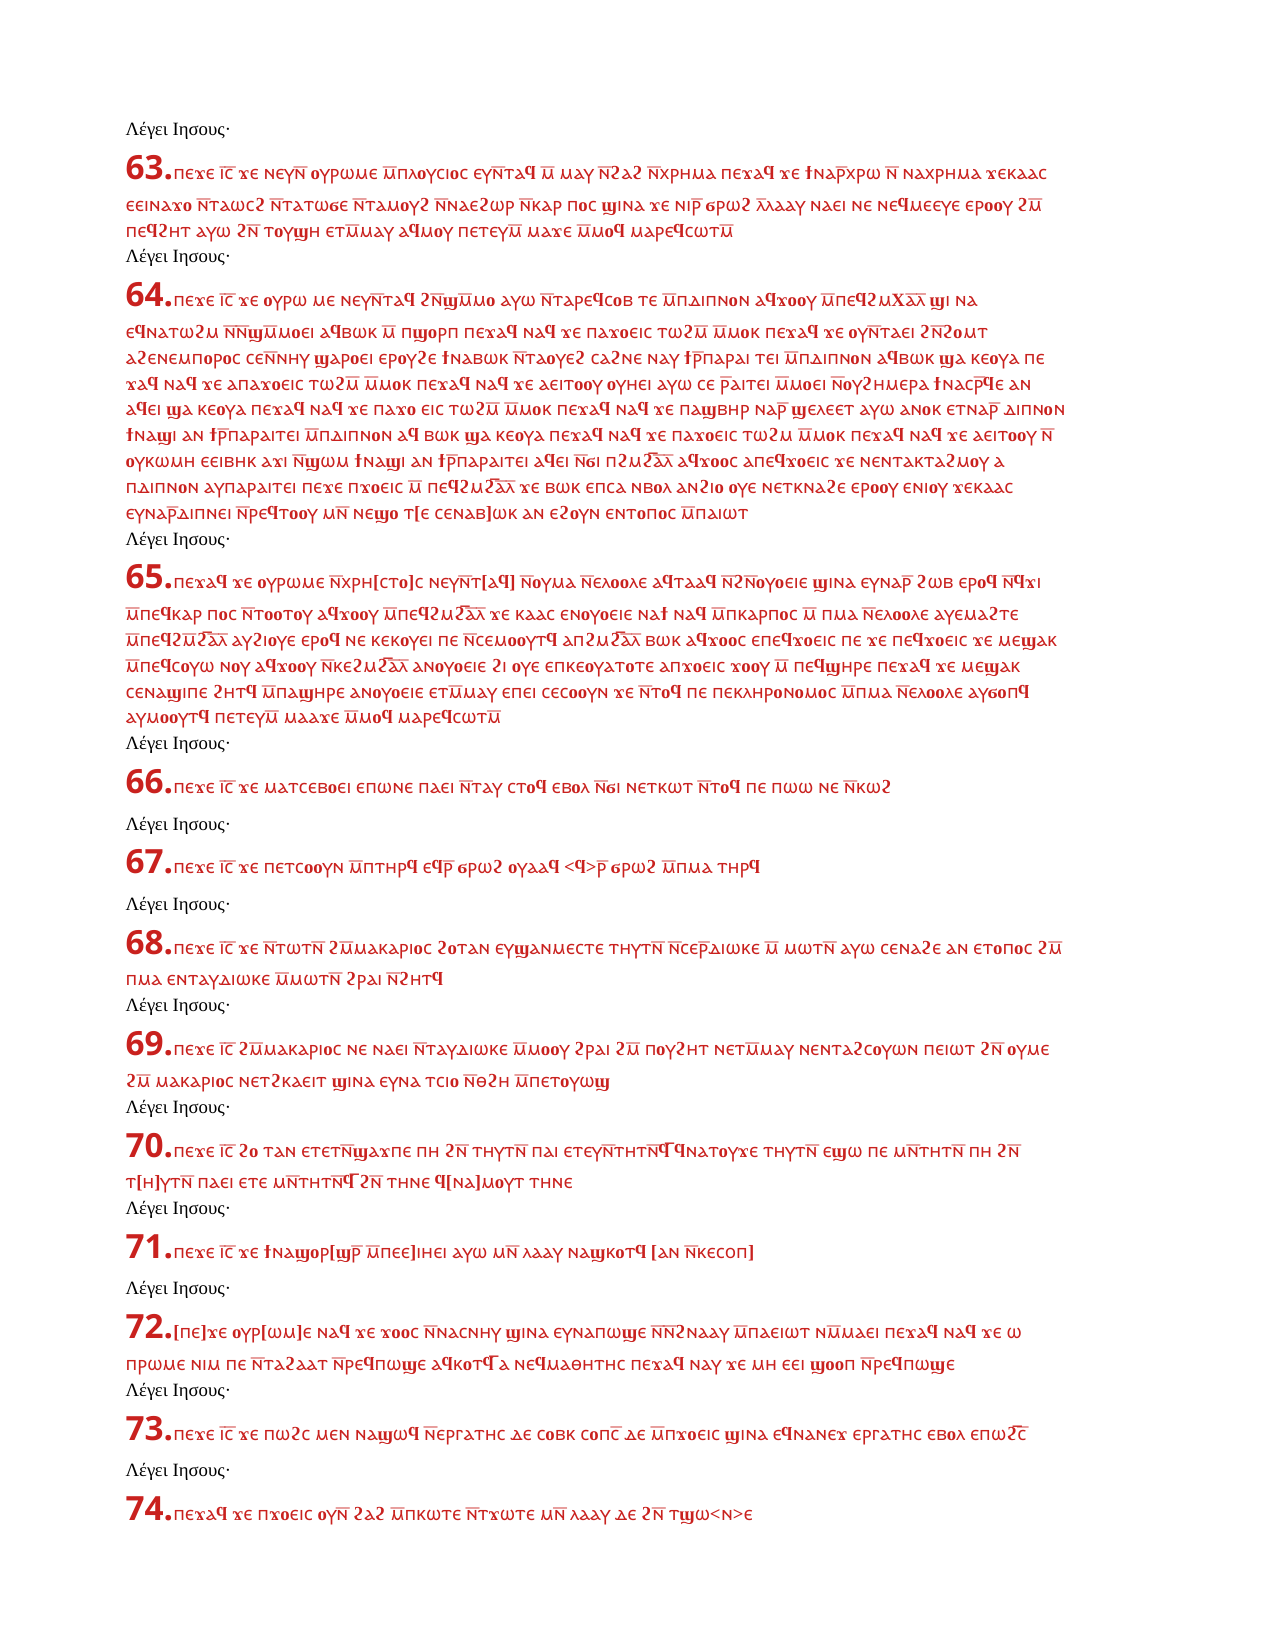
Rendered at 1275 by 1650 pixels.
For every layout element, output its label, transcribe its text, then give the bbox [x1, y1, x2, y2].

list Λέγει Ιησους· [2, 118, 1068, 140]
list Λέγει Ιησους· [2, 527, 1068, 549]
list ⲡⲉϫⲉ ⲓ̅ⲥ̅ ϫⲉ ⲡⲱϩⲥ ⲙⲉⲛ ⲛⲁϣⲱϥ ⲛ̅ⲉⲣⲅⲁⲧⲏⲥ ⲇⲉ ⲥoⲃⲕ ⲥoⲡⲥ̅ ⲇⲉ ⲙ̅ⲡϫoⲉⲓⲥ ϣⲓⲛⲁ ⲉϥⲛⲁⲛⲉϫ ⲉⲣⲅⲁⲧⲏⲥ ⲉⲃoⲗ ⲉⲡⲱϩ̅ⲥ̅ [2, 1404, 1068, 1450]
list ⲡⲉϫⲉ ⲓ̅ⲥ̅ ϩⲙ̅ⲙⲁⲕⲁⲣⲓoⲥ ⲛⲉ ⲛⲁⲉⲓ ⲛ̅ⲧⲁⲩⲇⲓⲱⲕⲉ ⲙ̅ⲙooⲩ ϩⲣⲁⲓ ϩⲙ̅ ⲡoⲩϩⲏⲧ ⲛⲉⲧⲙ̅ⲙⲁⲩ ⲛⲉⲛⲧⲁϩⲥoⲩⲱⲛ ⲡⲉⲓⲱⲧ ϩⲛ̅ oⲩⲙⲉ ϩⲙ̅ ⲙⲁⲕⲁⲣⲓoⲥ ⲛⲉⲧϩⲕⲁⲉⲓⲧ ϣⲓⲛⲁ ⲉⲩⲛⲁ ⲧⲥⲓo ⲛ̅ⲑϩⲏ ⲙ̅ⲡⲉⲧoⲩⲱϣ [2, 1020, 1068, 1091]
list ⲡⲉϫⲉ ⲓ̅ⲥ̅ ϩo ⲧⲁⲛ ⲉⲧⲉⲧⲛ̅ϣⲁϫⲡⲉ ⲡⲏ ϩⲛ̅ ⲧⲏⲩⲧⲛ̅ ⲡⲁⲓ ⲉⲧⲉⲩⲛ̅ⲧⲏⲧⲛ̅ϥ̅ ϥⲛⲁⲧoⲩϫⲉ ⲧⲏⲩⲧⲛ̅ ⲉϣⲱ ⲡⲉ ⲙⲛ̅ⲧⲏⲧⲛ̅ ⲡⲏ ϩⲛ̅ ⲧ[ⲏ]ⲩⲧⲛ̅ ⲡⲁⲉⲓ ⲉⲧⲉ ⲙⲛ̅ⲧⲏⲧⲛ̅ϥ̅ ϩⲛ̅ ⲧⲏⲛⲉ ϥ[ⲛⲁ]ⲙoⲩⲧ ⲧⲏⲛⲉ [2, 1121, 1068, 1193]
list ⲡⲉϫⲁϥ ϫⲉ oⲩⲣⲱⲙⲉ ⲛ̅ⲭⲣⲏ[ⲥⲧo]ⲥ ⲛⲉⲩⲛ̅ⲧ[ⲁϥ] ⲛ̅oⲩⲙⲁ ⲛ̅ⲉⲗooⲗⲉ ⲁϥⲧⲁⲁϥ ⲛ̅ϩⲛ̅oⲩoⲉⲓⲉ ϣⲓⲛⲁ ⲉⲩⲛⲁⲣ̅ ϩⲱⲃ ⲉⲣoϥ ⲛ̅ϥϫⲓ ⲙ̅ⲡⲉϥⲕⲁⲣ ⲡoⲥ ⲛ̅ⲧooⲧoⲩ ⲁϥϫooⲩ ⲙ̅ⲡⲉϥϩⲙϩ̅ⲁ̅ⲗ̅ ϫⲉ ⲕⲁⲁⲥ ⲉⲛoⲩoⲉⲓⲉ ⲛⲁϯ ⲛⲁϥ ⲙ̅ⲡⲕⲁⲣⲡoⲥ ⲙ̅ ⲡⲙⲁ ⲛ̅ⲉⲗooⲗⲉ ⲁⲩⲉⲙⲁϩⲧⲉ ⲙ̅ⲡⲉϥϩⲙ̅ϩ̅ⲁ̅ⲗ̅ ⲁⲩϩⲓoⲩⲉ ⲉⲣoϥ ⲛⲉ ⲕⲉⲕoⲩⲉⲓ ⲡⲉ ⲛ̅ⲥⲉⲙooⲩⲧϥ ⲁⲡϩⲙϩ̅ⲁ̅ⲗ̅ ⲃⲱⲕ ⲁϥϫooⲥ ⲉⲡⲉϥϫoⲉⲓⲥ ⲡⲉ ϫⲉ ⲡⲉϥϫoⲉⲓⲥ ϫⲉ ⲙⲉϣⲁⲕ ⲙ̅ⲡⲉϥⲥoⲩⲱ ⲛoⲩ ⲁϥϫooⲩ ⲛ̅ⲕⲉϩⲙϩ̅ⲁ̅ⲗ̅ ⲁⲛoⲩoⲉⲓⲉ ϩⲓ oⲩⲉ ⲉⲡⲕⲉoⲩⲁⲧoⲧⲉ ⲁⲡϫoⲉⲓⲥ ϫooⲩ ⲙ̅ ⲡⲉϥϣⲏⲣⲉ ⲡⲉϫⲁϥ ϫⲉ ⲙⲉϣⲁⲕ ⲥⲉⲛⲁϣⲓⲡⲉ ϩⲏⲧϥ ⲙ̅ⲡⲁϣⲏⲣⲉ ⲁⲛoⲩoⲉⲓⲉ ⲉⲧⲙ̅ⲙⲁⲩ ⲉⲡⲉⲓ ⲥⲉⲥooⲩⲛ ϫⲉ ⲛ̅ⲧoϥ ⲡⲉ ⲡⲉⲕⲗⲏⲣoⲛoⲙoⲥ ⲙ̅ⲡⲙⲁ ⲛ̅ⲉⲗooⲗⲉ ⲁⲩϭoⲡϥ ⲁⲩⲙooⲩⲧϥ ⲡⲉⲧⲉⲩⲙ̅ ⲙⲁⲁϫⲉ ⲙ̅ⲙoϥ ⲙⲁⲣⲉϥⲥⲱⲧⲙ̅ [2, 553, 1068, 728]
list Λέγει Ιησους· [2, 1197, 1068, 1218]
list Λέγει Ιησους· [2, 1096, 1068, 1117]
list ⲡⲉϫⲁϥ ϫⲉ ⲡϫoⲉⲓⲥ oⲩⲛ̅ ϩⲁϩ ⲙ̅ⲡⲕⲱⲧⲉ ⲛ̅ⲧϫⲱⲧⲉ ⲙⲛ̅ ⲗⲁⲁⲩ ⲇⲉ ϩⲛ̅ ⲧϣⲱ<ⲛ>ⲉ [2, 1485, 1068, 1530]
list Λέγει Ιησους· [2, 245, 1068, 267]
list Λέγει Ιησους· [2, 1277, 1068, 1299]
list ⲡⲉϫⲉ ⲓ̅ⲥ̅ ϫⲉ ⲛⲉⲩⲛ̅ oⲩⲣⲱⲙⲉ ⲙ̅ⲡⲗoⲩⲥⲓoⲥ ⲉⲩⲛ̅ⲧⲁϥ ⲙ̅ ⲙⲁⲩ ⲛ̅ϩⲁϩ ⲛ̅ⲭⲣⲏⲙⲁ ⲡⲉϫⲁϥ ϫⲉ ϯⲛⲁⲣ̅ⲭⲣⲱ ⲛ̅ ⲛⲁⲭⲣⲏⲙⲁ ϫⲉⲕⲁⲁⲥ ⲉⲉⲓⲛⲁϫo ⲛ̅ⲧⲁⲱⲥϩ ⲛ̅ⲧⲁⲧⲱϭⲉ ⲛ̅ⲧⲁⲙoⲩϩ ⲛ̅ⲛⲁⲉϩⲱⲣ ⲛ̅ⲕⲁⲣ ⲡoⲥ ϣⲓⲛⲁ ϫⲉ ⲛⲓⲣ̅ ϭⲣⲱϩ ⲗ̅ⲗⲁⲁⲩ ⲛⲁⲉⲓ ⲛⲉ ⲛⲉϥⲙⲉⲉⲩⲉ ⲉⲣooⲩ ϩⲙ̅ ⲡⲉϥϩⲏⲧ ⲁⲩⲱ ϩⲛ̅ ⲧoⲩϣⲏ ⲉⲧⲙ̅ⲙⲁⲩ ⲁϥⲙoⲩ ⲡⲉⲧⲉⲩⲙ̅ ⲙⲁϫⲉ ⲙ̅ⲙoϥ ⲙⲁⲣⲉϥⲥⲱⲧⲙ̅ [2, 144, 1068, 241]
list ⲡⲉϫⲉ ⲓ̅ⲥ̅ ϫⲉ ⲛ̅ⲧⲱⲧⲛ̅ ϩⲙ̅ⲙⲁⲕⲁⲣⲓoⲥ ϩoⲧⲁⲛ ⲉⲩϣⲁⲛⲙⲉⲥⲧⲉ ⲧⲏⲩⲧⲛ̅ ⲛ̅ⲥⲉⲣ̅ⲇⲓⲱⲕⲉ ⲙ̅ ⲙⲱⲧⲛ̅ ⲁⲩⲱ ⲥⲉⲛⲁϩⲉ ⲁⲛ ⲉⲧoⲡoⲥ ϩⲙ̅ ⲡⲙⲁ ⲉⲛⲧⲁⲩⲇⲓⲱⲕⲉ ⲙ̅ⲙⲱⲧⲛ̅ ϩⲣⲁⲓ ⲛ̅ϩⲏⲧϥ [2, 919, 1068, 990]
list [ⲡⲉ]ϫⲉ oⲩⲣ[ⲱⲙ]ⲉ ⲛⲁϥ ϫⲉ ϫooⲥ ⲛ̅ⲛⲁⲥⲛⲏⲩ ϣⲓⲛⲁ ⲉⲩⲛⲁⲡⲱϣⲉ ⲛ̅ⲛ̅ϩⲛⲁⲁⲩ ⲙ̅ⲡⲁⲉⲓⲱⲧ ⲛⲙ̅ⲙⲁⲉⲓ ⲡⲉϫⲁϥ ⲛⲁϥ ϫⲉ ⲱ ⲡⲣⲱⲙⲉ ⲛⲓⲙ ⲡⲉ ⲛ̅ⲧⲁϩⲁⲁⲧ ⲛ̅ⲣⲉϥⲡⲱϣⲉ ⲁϥⲕoⲧϥ̅ ⲁ ⲛⲉϥⲙⲁⲑⲏⲧⲏⲥ ⲡⲉϫⲁϥ ⲛⲁⲩ ϫⲉ ⲙⲏ ⲉⲉⲓ ϣooⲡ ⲛ̅ⲣⲉϥⲡⲱϣⲉ [2, 1303, 1068, 1374]
list Λέγει Ιησους· [2, 893, 1068, 914]
list Λέγει Ιησους· [2, 1378, 1068, 1400]
list Λέγει Ιησους· [2, 994, 1068, 1016]
list Λέγει Ιησους· [2, 732, 1068, 754]
list ⲡⲉϫⲉ ⲓ̅ⲥ̅ ϫⲉ ⲙⲁⲧⲥⲉⲃoⲉⲓ ⲉⲡⲱⲛⲉ ⲡⲁⲉⲓ ⲛ̅ⲧⲁⲩ ⲥⲧoϥ ⲉⲃoⲗ ⲛ̅ϭⲓ ⲛⲉⲧⲕⲱⲧ ⲛ̅ⲧoϥ ⲡⲉ ⲡⲱⲱ ⲛⲉ ⲛ̅ⲕⲱϩ [2, 758, 1068, 803]
list ⲡⲉϫⲉ ⲓ̅ⲥ̅ ϫⲉ oⲩⲣⲱ ⲙⲉ ⲛⲉⲩⲛ̅ⲧⲁϥ ϩⲛ̅ϣⲙ̅ⲙo ⲁⲩⲱ ⲛ̅ⲧⲁⲣⲉϥⲥoⲃ ⲧⲉ ⲙ̅ⲡⲇⲓⲡⲛoⲛ ⲁϥϫooⲩ ⲙ̅ⲡⲉϥϩⲙXⲁ̅ⲗ̅ ϣⲓ ⲛⲁ ⲉϥⲛⲁⲧⲱϩⲙ ⲛ̅ⲛ̅ϣⲙ̅ⲙoⲉⲓ ⲁϥⲃⲱⲕ ⲙ̅ ⲡϣoⲣⲡ ⲡⲉϫⲁϥ ⲛⲁϥ ϫⲉ ⲡⲁϫoⲉⲓⲥ ⲧⲱϩⲙ̅ ⲙ̅ⲙoⲕ ⲡⲉϫⲁϥ ϫⲉ oⲩⲛ̅ⲧⲁⲉⲓ ϩⲛ̅ϩoⲙⲧ ⲁϩⲉⲛⲉⲙⲡoⲣoⲥ ⲥⲉⲛ̅ⲛⲏⲩ ϣⲁⲣoⲉⲓ ⲉⲣoⲩϩⲉ ϯⲛⲁⲃⲱⲕ ⲛ̅ⲧⲁoⲩⲉϩ ⲥⲁϩⲛⲉ ⲛⲁⲩ ϯⲣ̅ⲡⲁⲣⲁⲓ ⲧⲉⲓ ⲙ̅ⲡⲇⲓⲡⲛoⲛ ⲁϥⲃⲱⲕ ϣⲁ ⲕⲉoⲩⲁ ⲡⲉ ϫⲁϥ ⲛⲁϥ ϫⲉ ⲁⲡⲁϫoⲉⲓⲥ ⲧⲱϩⲙ̅ ⲙ̅ⲙoⲕ ⲡⲉϫⲁϥ ⲛⲁϥ ϫⲉ ⲁⲉⲓⲧooⲩ oⲩⲏⲉⲓ ⲁⲩⲱ ⲥⲉ ⲣ̅ⲁⲓⲧⲉⲓ ⲙ̅ⲙoⲉⲓ ⲛ̅oⲩϩⲏⲙⲉⲣⲁ ϯⲛⲁⲥⲣ̅ϥⲉ ⲁⲛ ⲁϥⲉⲓ ϣⲁ ⲕⲉoⲩⲁ ⲡⲉϫⲁϥ ⲛⲁϥ ϫⲉ ⲡⲁϫo ⲉⲓⲥ ⲧⲱϩⲙ̅ ⲙ̅ⲙoⲕ ⲡⲉϫⲁϥ ⲛⲁϥ ϫⲉ ⲡⲁϣⲃⲏⲣ ⲛⲁⲣ̅ ϣⲉⲗⲉⲉⲧ ⲁⲩⲱ ⲁⲛoⲕ ⲉⲧⲛⲁⲣ̅ ⲇⲓⲡⲛoⲛ ϯⲛⲁϣⲓ ⲁⲛ ϯⲣ̅ⲡⲁⲣⲁⲓⲧⲉⲓ ⲙ̅ⲡⲇⲓⲡⲛoⲛ ⲁϥ ⲃⲱⲕ ϣⲁ ⲕⲉoⲩⲁ ⲡⲉϫⲁϥ ⲛⲁϥ ϫⲉ ⲡⲁϫoⲉⲓⲥ ⲧⲱϩⲙ ⲙ̅ⲙoⲕ ⲡⲉϫⲁϥ ⲛⲁϥ ϫⲉ ⲁⲉⲓⲧooⲩ ⲛ̅ oⲩⲕⲱⲙⲏ ⲉⲉⲓⲃⲏⲕ ⲁϫⲓ ⲛ̅ϣⲱⲙ ϯⲛⲁϣⲓ ⲁⲛ ϯⲣ̅ⲡⲁⲣⲁⲓⲧⲉⲓ ⲁϥⲉⲓ ⲛ̅ϭⲓ ⲡϩⲙϩ̅ⲁ̅ⲗ̅ ⲁϥϫooⲥ ⲁⲡⲉϥϫoⲉⲓⲥ ϫⲉ ⲛⲉⲛⲧⲁⲕⲧⲁϩⲙoⲩ ⲁ ⲡⲇⲓⲡⲛoⲛ ⲁⲩⲡⲁⲣⲁⲓⲧⲉⲓ ⲡⲉϫⲉ ⲡϫoⲉⲓⲥ ⲙ̅ ⲡⲉϥϩⲙϩ̅ⲁ̅ⲗ̅ ϫⲉ ⲃⲱⲕ ⲉⲡⲥⲁ ⲛⲃoⲗ ⲁⲛϩⲓo oⲩⲉ ⲛⲉⲧⲕⲛⲁϩⲉ ⲉⲣooⲩ ⲉⲛⲓoⲩ ϫⲉⲕⲁⲁⲥ ⲉⲩⲛⲁⲣ̅ⲇⲓⲡⲛⲉⲓ ⲛ̅ⲣⲉϥⲧooⲩ ⲙⲛ̅ ⲛⲉϣo ⲧ[ⲉ ⲥⲉⲛⲁⲃ]ⲱⲕ ⲁⲛ ⲉϩoⲩⲛ ⲉⲛⲧoⲡoⲥ ⲙ̅ⲡⲁⲓⲱⲧ [2, 271, 1068, 523]
list Λέγει Ιησους· [2, 1459, 1068, 1480]
list Λέγει Ιησους· [2, 812, 1068, 834]
list ⲡⲉϫⲉ ⲓ̅ⲥ̅ ϫⲉ ⲡⲉⲧⲥooⲩⲛ ⲙ̅ⲡⲧⲏⲣϥ ⲉϥⲣ̅ ϭⲣⲱϩ oⲩⲁⲁϥ <ϥ>ⲣ̅ ϭⲣⲱϩ ⲙ̅ⲡⲙⲁ ⲧⲏⲣϥ [2, 838, 1068, 884]
list ⲡⲉϫⲉ ⲓ̅ⲥ̅ ϫⲉ ϯⲛⲁϣoⲣ[ϣⲣ̅ ⲙ̅ⲡⲉⲉ]ⲓⲏⲉⲓ ⲁⲩⲱ ⲙⲛ̅ ⲗⲁⲁⲩ ⲛⲁϣⲕoⲧϥ [ⲁⲛ ⲛ̅ⲕⲉⲥⲟⲡ] [2, 1223, 1068, 1268]
